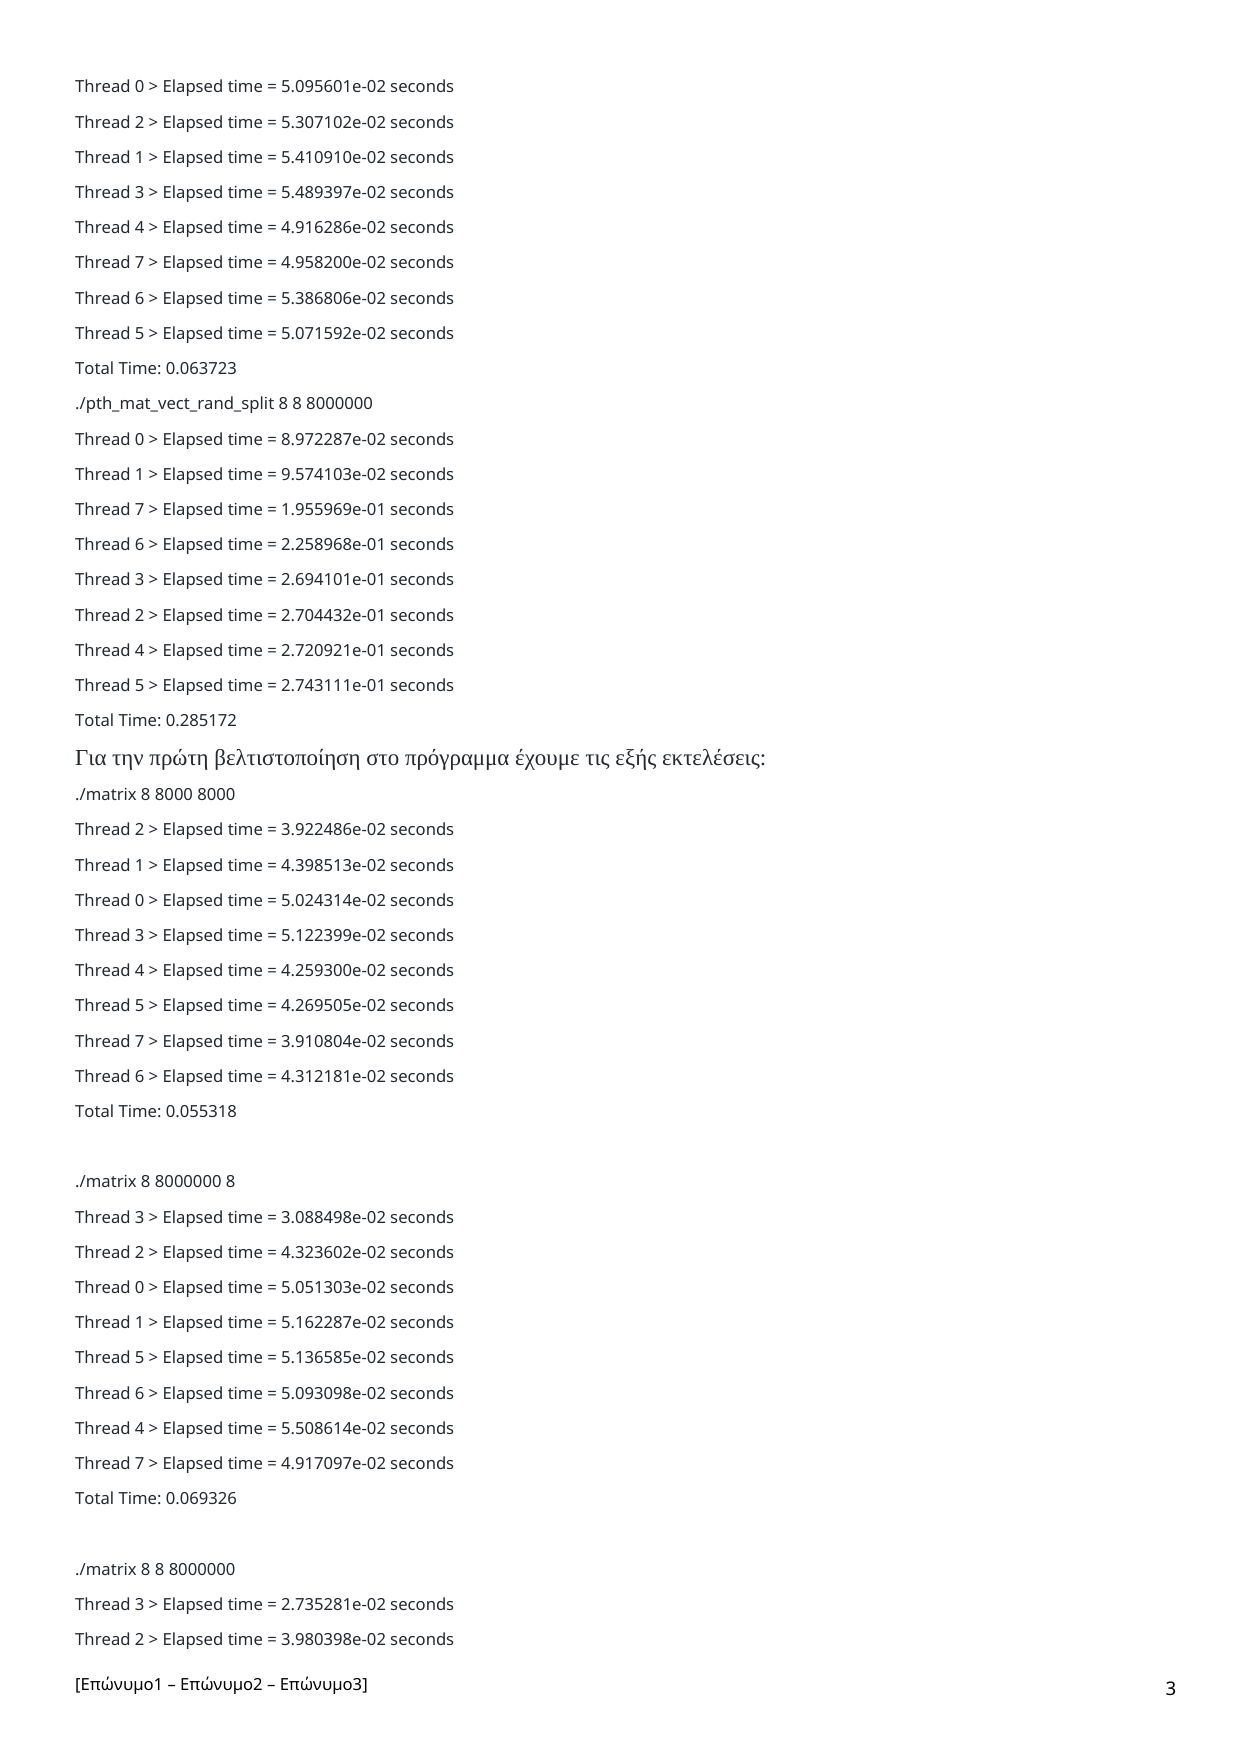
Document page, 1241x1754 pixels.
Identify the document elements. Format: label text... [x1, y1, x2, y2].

text Thread 2 > Elapsed time = 4.323602e-02 seconds [75, 1241, 1165, 1263]
text Thread 4 > Elapsed time = 2.720921e-01 seconds [75, 638, 1165, 661]
text Thread 3 > Elapsed time = 2.735281e-02 seconds [75, 1593, 1165, 1615]
text Thread 6 > Elapsed time = 2.258968e-01 seconds [75, 533, 1165, 555]
text ./matrix 8 8000 8000 [75, 783, 1165, 806]
text Thread 6 > Elapsed time = 5.093098e-02 seconds [75, 1381, 1165, 1404]
text Thread 7 > Elapsed time = 1.955969e-01 seconds [75, 497, 1165, 520]
text Total Time: 0.055318 [75, 1100, 1165, 1122]
text Thread 2 > Elapsed time = 5.307102e-02 seconds [75, 110, 1165, 133]
text Thread 7 > Elapsed time = 4.917097e-02 seconds [75, 1452, 1165, 1474]
text Για την πρώτη βελτιστοποίηση στο πρόγραμμα έχουμε τις εξής εκτελέσεις: [75, 744, 1165, 770]
text Thread 3 > Elapsed time = 5.489397e-02 seconds [75, 181, 1165, 203]
text Thread 2 > Elapsed time = 2.704432e-01 seconds [75, 603, 1165, 626]
text Thread 4 > Elapsed time = 5.508614e-02 seconds [75, 1417, 1165, 1439]
text Thread 6 > Elapsed time = 4.312181e-02 seconds [75, 1064, 1165, 1087]
text Thread 6 > Elapsed time = 5.386806e-02 seconds [75, 286, 1165, 309]
text ./matrix 8 8 8000000 [75, 1557, 1165, 1580]
text Total Time: 0.069326 [75, 1487, 1165, 1510]
text Thread 1 > Elapsed time = 5.162287e-02 seconds [75, 1311, 1165, 1334]
text Thread 0 > Elapsed time = 5.024314e-02 seconds [75, 888, 1165, 911]
text ./pth_mat_vect_rand_split 8 8 8000000 [75, 392, 1165, 414]
text Thread 3 > Elapsed time = 3.088498e-02 seconds [75, 1205, 1165, 1228]
text Thread 5 > Elapsed time = 2.743111e-01 seconds [75, 673, 1165, 696]
text Total Time: 0.285172 [75, 709, 1165, 731]
text Thread 5 > Elapsed time = 4.269505e-02 seconds [75, 994, 1165, 1017]
text Thread 0 > Elapsed time = 5.095601e-02 seconds [75, 75, 1165, 98]
text Thread 4 > Elapsed time = 4.259300e-02 seconds [75, 959, 1165, 982]
text Thread 5 > Elapsed time = 5.136585e-02 seconds [75, 1346, 1165, 1369]
text Thread 5 > Elapsed time = 5.071592e-02 seconds [75, 321, 1165, 344]
text ./matrix 8 8000000 8 [75, 1170, 1165, 1193]
text Thread 0 > Elapsed time = 8.972287e-02 seconds [75, 427, 1165, 450]
text Thread 2 > Elapsed time = 3.980398e-02 seconds [75, 1628, 1165, 1651]
text Thread 7 > Elapsed time = 4.958200e-02 seconds [75, 251, 1165, 274]
text Thread 2 > Elapsed time = 3.922486e-02 seconds [75, 818, 1165, 841]
text Thread 3 > Elapsed time = 5.122399e-02 seconds [75, 924, 1165, 946]
text Thread 1 > Elapsed time = 9.574103e-02 seconds [75, 462, 1165, 485]
text Total Time: 0.063723 [75, 357, 1165, 379]
text Thread 7 > Elapsed time = 3.910804e-02 seconds [75, 1029, 1165, 1052]
text Thread 1 > Elapsed time = 4.398513e-02 seconds [75, 853, 1165, 876]
text Thread 4 > Elapsed time = 4.916286e-02 seconds [75, 216, 1165, 238]
text Thread 3 > Elapsed time = 2.694101e-01 seconds [75, 568, 1165, 591]
text Thread 1 > Elapsed time = 5.410910e-02 seconds [75, 145, 1165, 168]
text Thread 0 > Elapsed time = 5.051303e-02 seconds [75, 1276, 1165, 1298]
